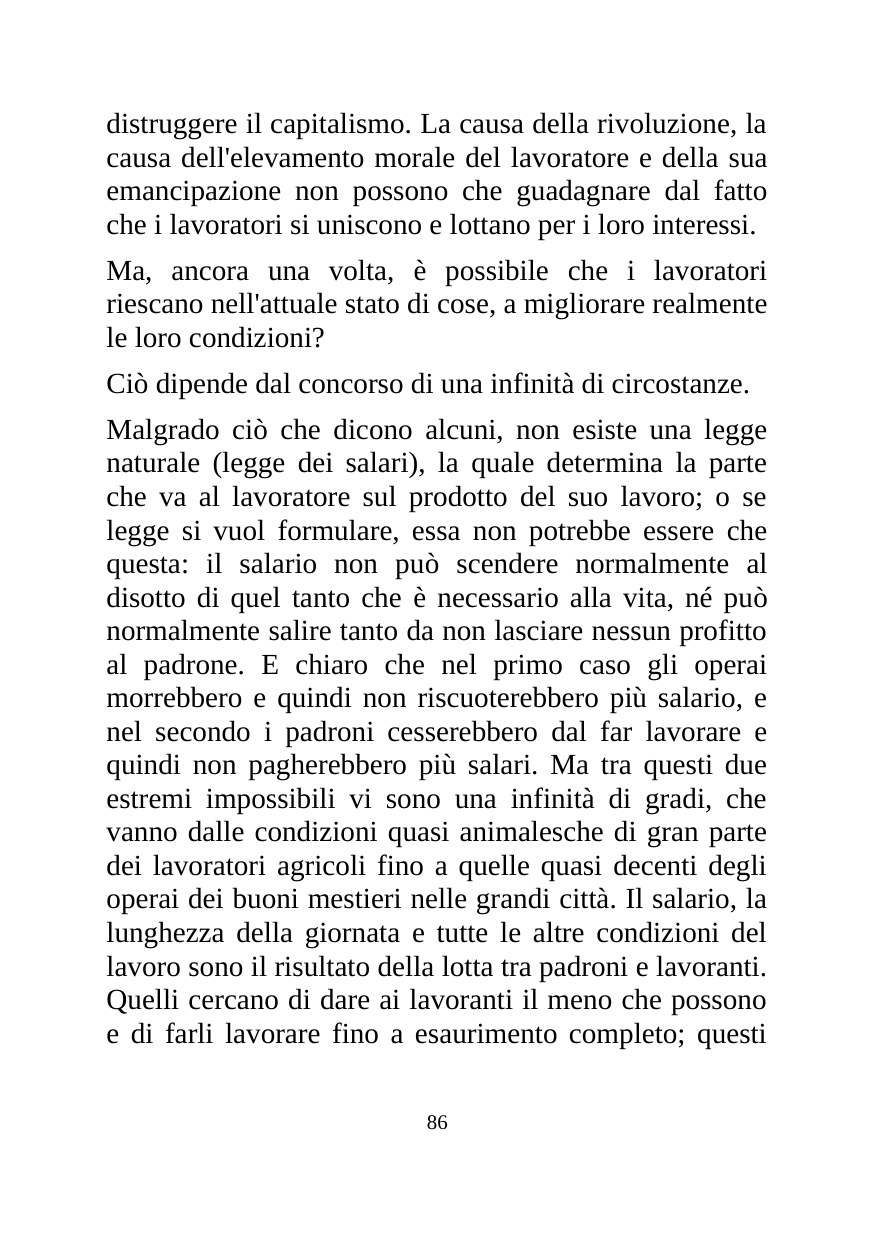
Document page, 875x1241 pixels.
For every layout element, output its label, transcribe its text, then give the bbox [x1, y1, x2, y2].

text Malgrado ciò che dicono alcuni, non esiste una legge naturale (legge dei salari), la quale determina la parte che va al lavoratore sul prodotto del suo lavoro; o se legge si vuol formulare, essa non potrebbe essere che questa: il salario non può scendere normalmente al disotto di quel tanto che è necessario alla vita, né può normalmente salire tanto da non lasciare nessun profitto al padrone. E chiaro che nel primo caso gli operai morrebbero e quindi non riscuoterebbero più salario, e nel secondo i padroni cesserebbero dal far lavorare e quindi non pagherebbero più salari. Ma tra questi due estremi impossibili vi sono una infinità di gradi, che vanno dalle condizioni quasi animalesche di gran parte dei lavoratori agricoli fino a quelle quasi decenti degli operai dei buoni mestieri nelle grandi città. Il salario, la lunghezza della giornata e tutte le altre condizioni del lavoro sono il risultato della lotta tra padroni e lavoranti. Quelli cercano di dare ai lavoranti il meno che possono e di farli lavorare fino a esaurimento completo; questi [106, 412, 768, 1049]
text Ma, ancora una volta, è possibile che i lavoratori riescano nell'attuale stato di cose, a migliorare realmente le loro condizioni? [106, 253, 768, 353]
text distruggere il capitalismo. La causa della rivoluzione, la causa dell'elevamento morale del lavoratore e della sua emancipazione non possono che guadagnare dal fatto che i lavoratori si uniscono e lottano per i loro interessi. [106, 106, 768, 240]
text Ciò dipende dal concorso di una infinità di circostanze. [106, 366, 768, 399]
